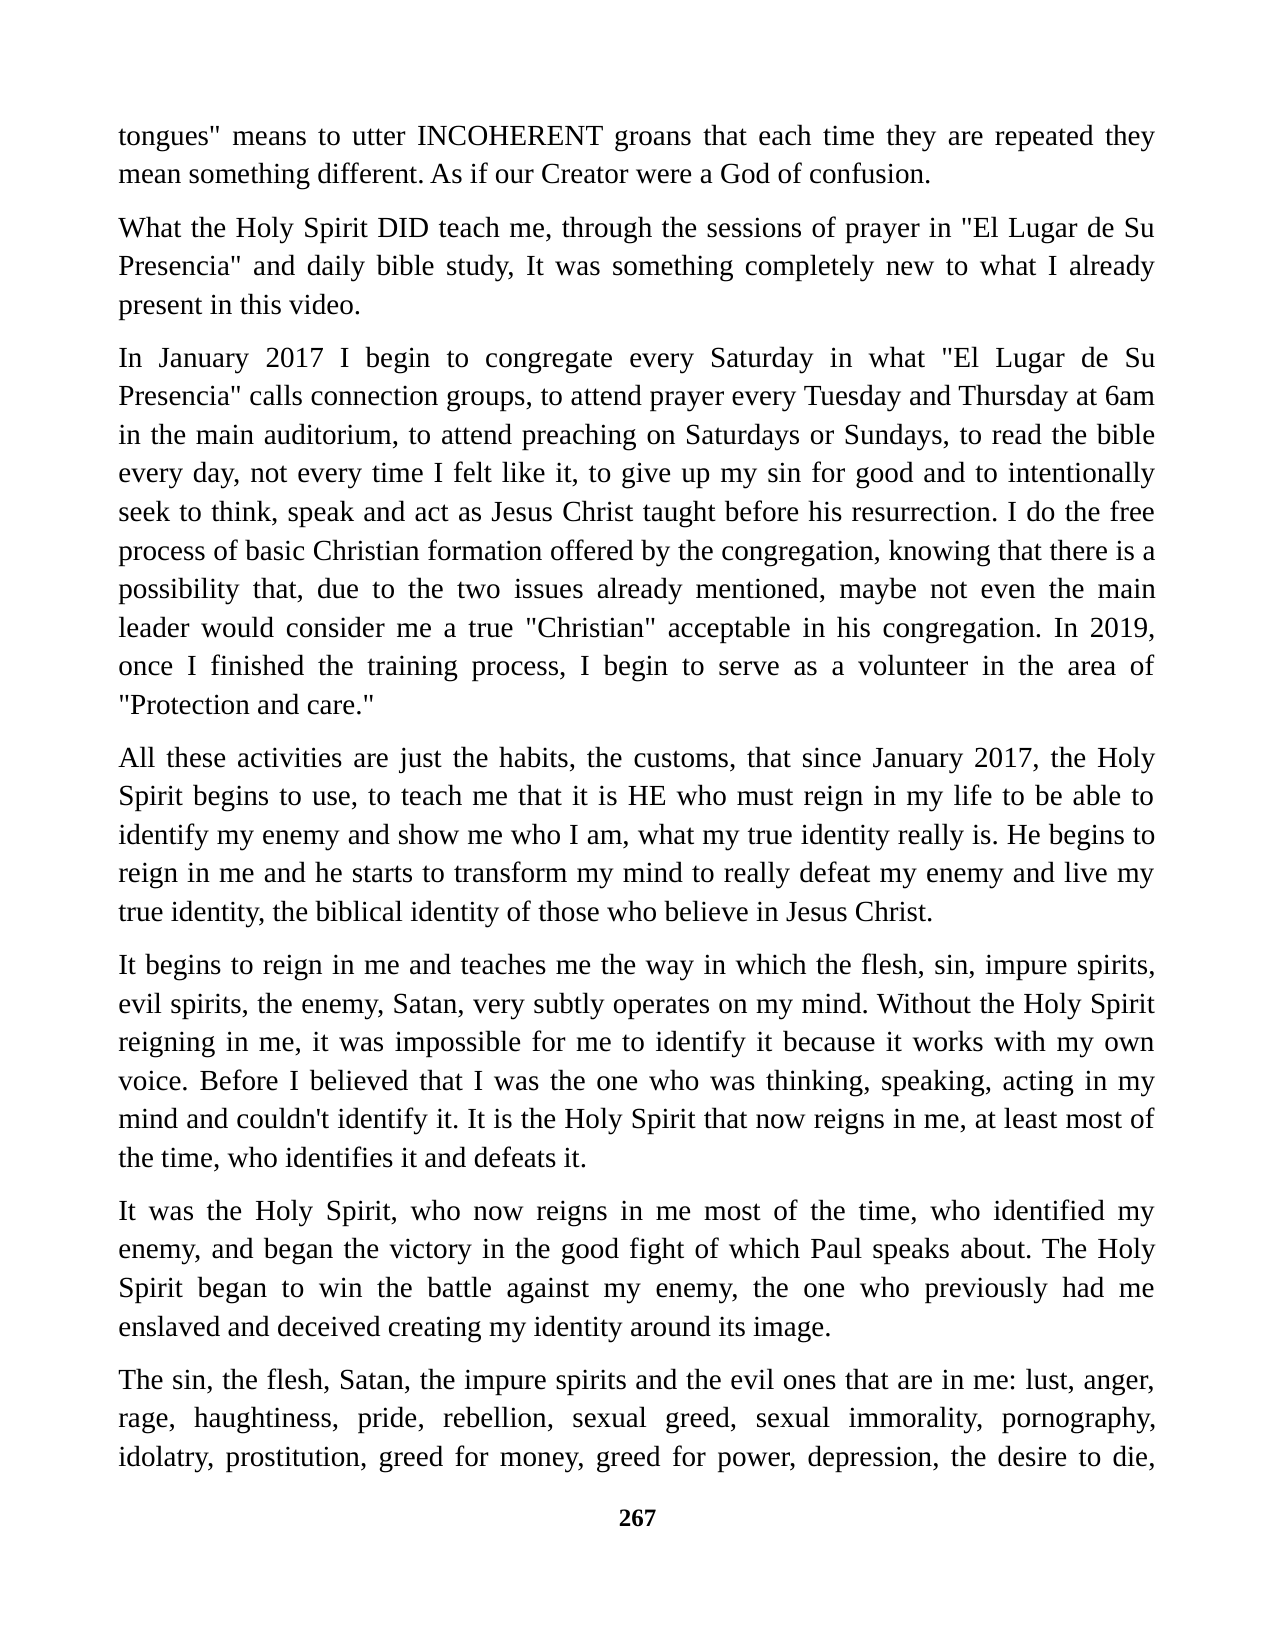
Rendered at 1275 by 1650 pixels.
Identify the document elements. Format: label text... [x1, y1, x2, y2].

text It was the Holy Spirit, who now reigns in me most of the time, who identified my enemy, and began the victory in the good fight of which Paul speaks about. The Holy Spirit began to win the battle against my enemy, the one who previously had me enslaved and deceived creating my identity around its image. [118, 1193, 1157, 1342]
text In January 2017 I begin to congregate every Saturday in what "El Lugar de Su Presencia" calls connection groups, to attend prayer every Tuesday and Thursday at 6am in the main auditorium, to attend preaching on Saturdays or Sundays, to read the bible every day, not every time I felt like it, to give up my sin for good and to intentionally seek to think, speak and act as Jesus Christ taught before his resurrection. I do the free process of basic Christian formation offered by the congregation, knowing that there is a possibility that, due to the two issues already mentioned, maybe not even the main leader would consider me a true "Christian" acceptable in his congregation. In 2019, once I finished the training process, I begin to serve as a volunteer in the area of "Protection and care." [118, 340, 1157, 720]
text tongues" means to utter INCOHERENT groans that each time they are repeated they mean something different. As if our Creator were a God of confusion. [118, 118, 1157, 190]
text What the Holy Spirit DID teach me, through the sessions of prayer in "El Lugar de Su Presencia" and daily bible study, It was something completely new to what I already present in this video. [118, 210, 1157, 320]
text All these activities are just the habits, the customs, that since January 2017, the Holy Spirit begins to use, to teach me that it is HE who must reign in my life to be able to identify my enemy and show me who I am, what my true identity really is. He begins to reign in me and he starts to transform my mind to really defeat my enemy and live my true identity, the biblical identity of those who believe in Jesus Christ. [118, 740, 1157, 928]
text It begins to reign in me and teaches me the way in which the flesh, sin, impure spirits, evil spirits, the enemy, Satan, very subtly operates on my mind. Without the Holy Spirit reigning in me, it was impossible for me to identify it because it works with my own voice. Before I believed that I was the one who was thinking, speaking, acting in my mind and couldn't identify it. It is the Holy Spirit that now reigns in me, at least most of the time, who identifies it and defeats it. [118, 947, 1157, 1173]
text The sin, the flesh, Satan, the impure spirits and the evil ones that are in me: lust, anger, rage, haughtiness, pride, rebellion, sexual greed, sexual immorality, pornography, idolatry, prostitution, greed for money, greed for power, depression, the desire to die, [118, 1362, 1157, 1472]
